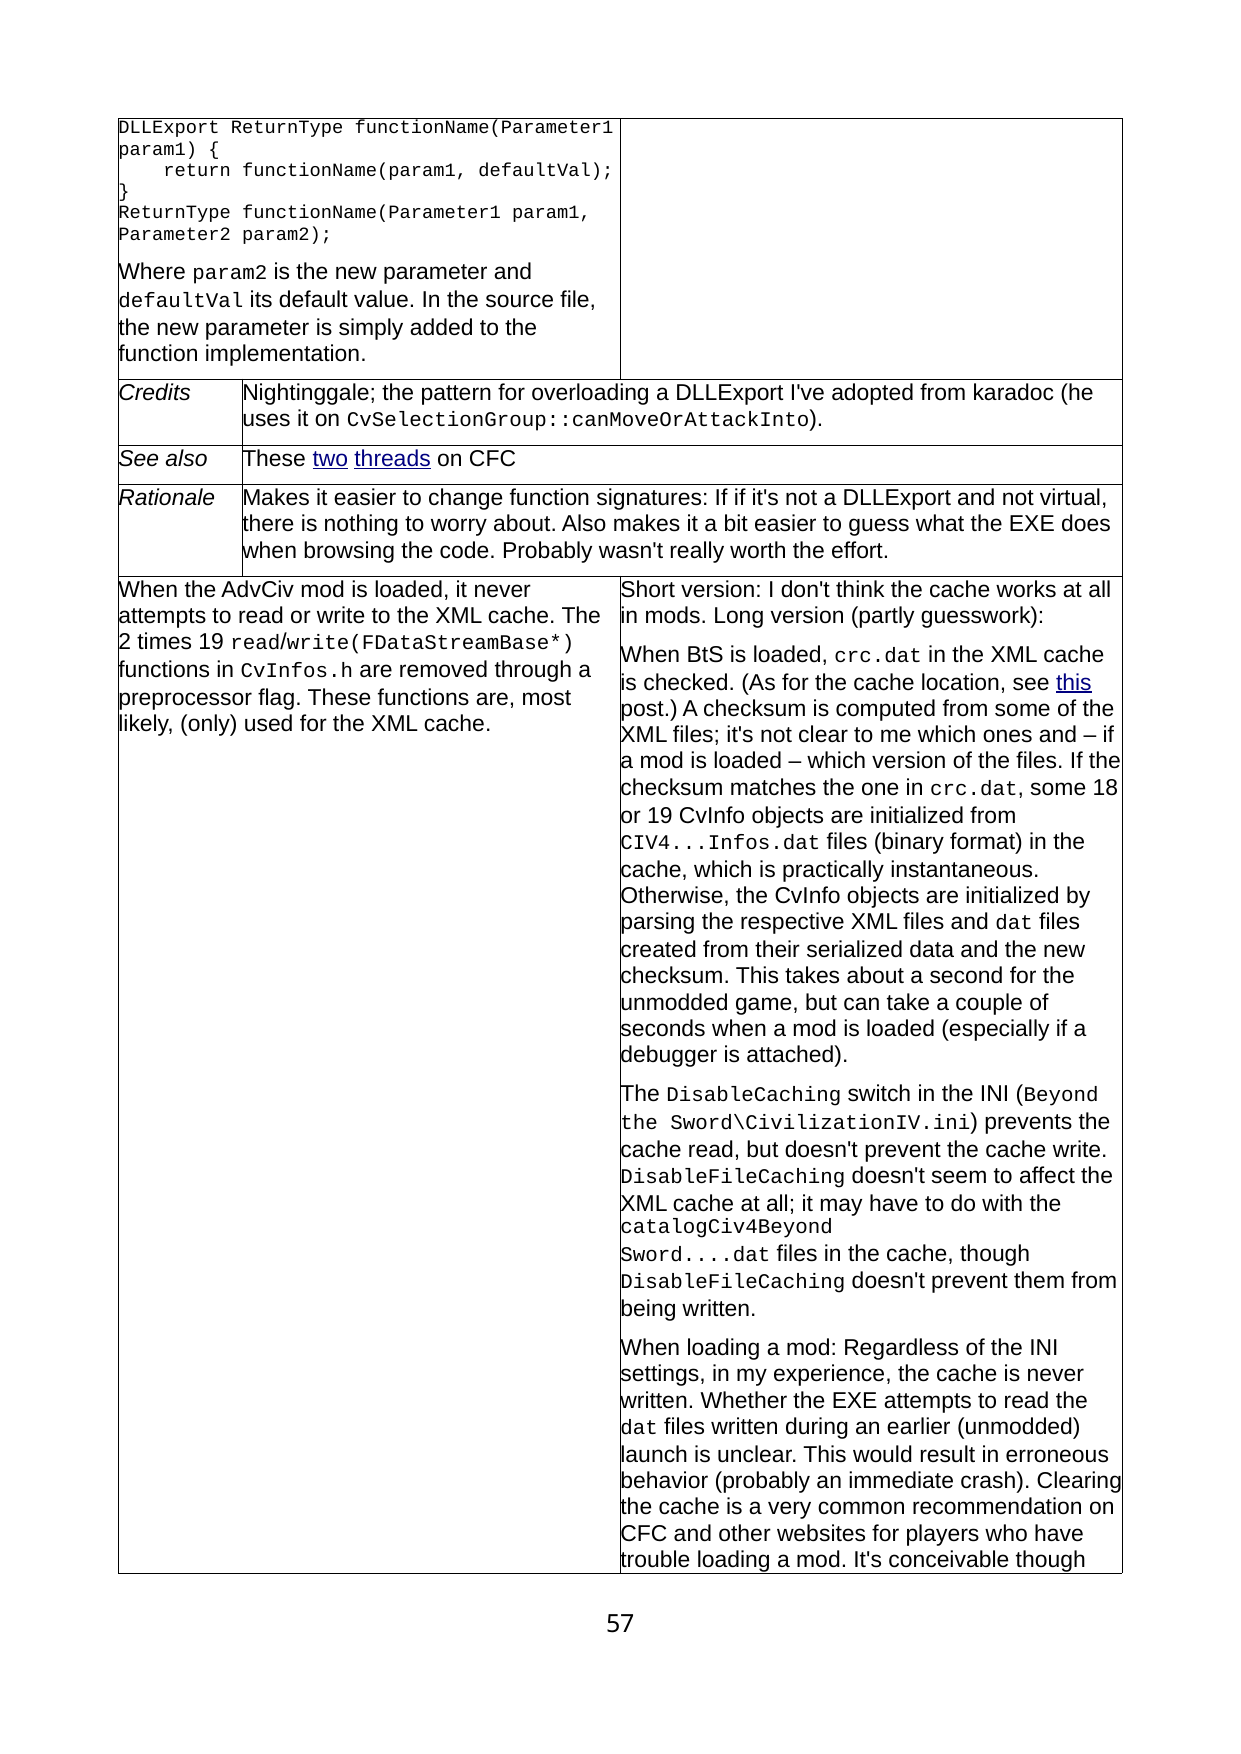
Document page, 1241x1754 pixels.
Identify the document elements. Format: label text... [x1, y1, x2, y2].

table_cell [621, 119, 1122, 378]
table_cell DLLExport ReturnType functionName(Parameter1 param1) { return functionName(param1, defaultVal); } ReturnType functionName(Parameter1 param1, Parameter2 param2); Where param2 is the new parameter and defaultVal its default value. In the source file, the new parameter is simply added to the function implementation. [119, 119, 620, 378]
table_cell Rationale [119, 485, 242, 576]
table_cell When the AdvCiv mod is loaded, it never attempts to read or write to the XML cache. The 2 times 19 read/write(FDataStreamBase*) functions in CvInfos.h are removed through a preprocessor flag. These functions are, most likely, (only) used for the XML cache. [119, 577, 620, 1572]
table_cell Short version: I don't think the cache works at all in mods. Long version (partly guesswork): When BtS is loaded, crc.dat in the XML cache is checked. (As for the cache location, see this post.) A checksum is computed from some of the XML files; it's not clear to me which ones and – if a mod is loaded – which version of the files. If the checksum matches the one in crc.dat, some 18 or 19 CvInfo objects are initialized from CIV4...Infos.dat files (binary format) in the cache, which is practically instantaneous. Otherwise, the CvInfo objects are initialized by parsing the respective XML files and dat files created from their serialized data and the new checksum. This takes about a second for the unmodded game, but can take a couple of seconds when a mod is loaded (especially if a debugger is attached). The DisableCaching switch in the INI (Beyond the Sword\CivilizationIV.ini) prevents the cache read, but doesn't prevent the cache write. DisableFileCaching doesn't seem to affect the XML cache at all; it may have to do with the catalogCiv4Beyond Sword....dat files in the cache, though DisableFileCaching doesn't prevent them from being written. When loading a mod: Regardless of the INI settings, in my experience, the cache is never written. Whether the EXE attempts to read the dat files written during an earlier (unmodded) launch is unclear. This would result in erroneous behavior (probably an immediate crash). Clearing the cache is a very common recommendation on CFC and other websites for players who have trouble loading a mod. It's conceivable though [621, 577, 1122, 1572]
table_cell These two threads on CFC [243, 446, 1122, 484]
table_cell Credits [119, 380, 242, 445]
table_cell Nightinggale; the pattern for overloading a DLLExport I've adopted from karadoc (he uses it on CvSelectionGroup::canMoveOrAttackInto). [243, 380, 1122, 445]
table_cell See also [119, 446, 242, 484]
table_cell Makes it easier to change function signatures: If if it's not a DLLExport and not virtual, there is nothing to worry about. Also makes it a bit easier to guess what the EXE does when browsing the code. Probably wasn't really worth the effort. [243, 485, 1122, 576]
